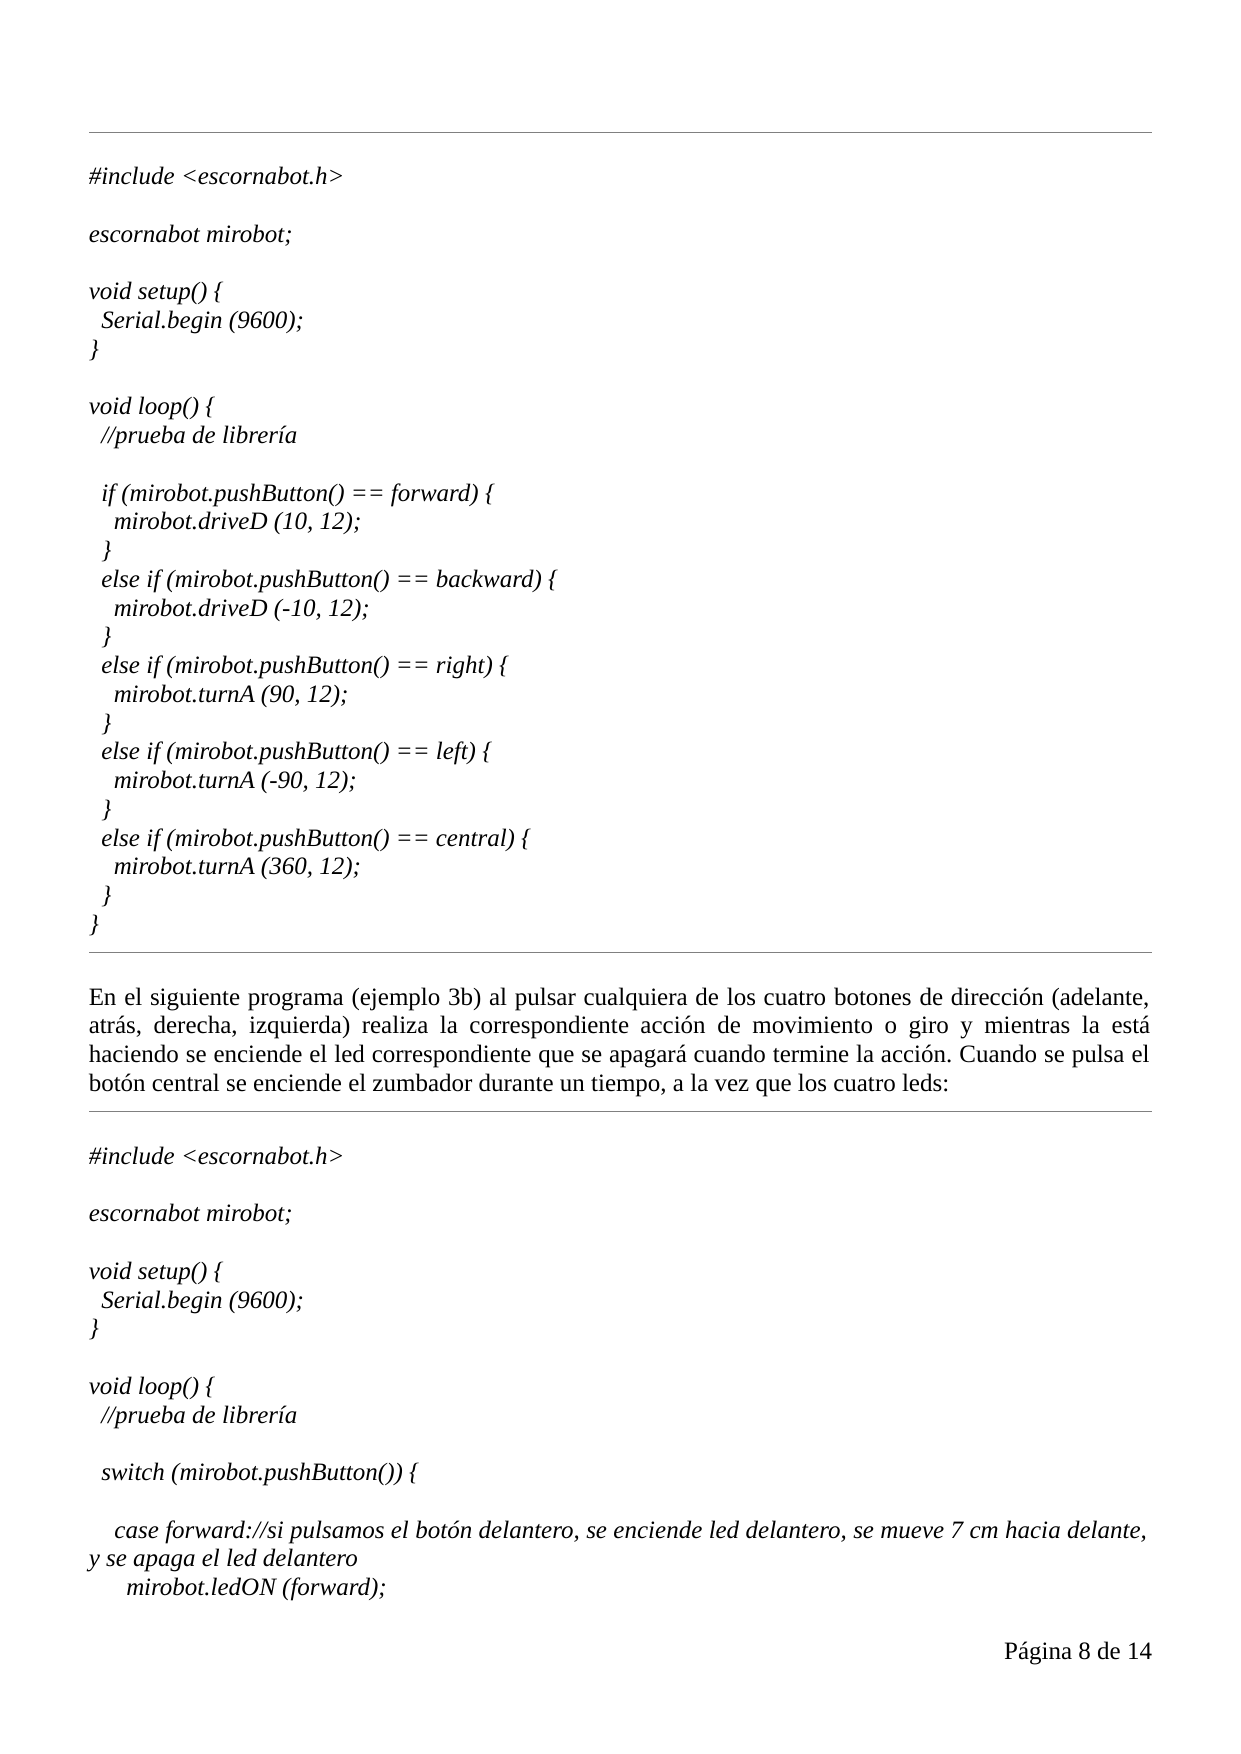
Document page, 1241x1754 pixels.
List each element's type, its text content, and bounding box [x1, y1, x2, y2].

text Serial.begin (9600); [88, 305, 1152, 334]
text mirobot.turnA (-90, 12); [88, 765, 1152, 794]
text void loop() { [88, 1371, 1152, 1400]
text } [88, 1313, 1152, 1342]
text Serial.begin (9600); [88, 1285, 1152, 1313]
text mirobot.driveD (10, 12); [88, 506, 1152, 535]
text En el siguiente programa (ejemplo 3b) al pulsar cualquiera de los cuatro botones de dirección (adelante, atrás, derecha, izquierda) realiza la correspondiente acción de movimiento o giro y mientras la está haciendo se enciende el led correspondiente que se apagará cuando termine la acción. Cuando se pulsa el botón central se enciende el zumbador durante un tiempo, a la vez que los cuatro leds: [88, 982, 1152, 1097]
text switch (mirobot.pushButton()) { [88, 1457, 1152, 1486]
text else if (mirobot.pushButton() == central) { [88, 823, 1152, 851]
text void setup() { [88, 276, 1152, 305]
text } [88, 909, 1152, 938]
text } [88, 535, 1152, 564]
text #include <escornabot.h> [88, 1141, 1152, 1170]
text } [88, 334, 1152, 363]
text //prueba de librería [88, 420, 1152, 449]
text } [88, 708, 1152, 736]
text if (mirobot.pushButton() == forward) { [88, 478, 1152, 506]
text void loop() { [88, 391, 1152, 420]
text escornabot mirobot; [88, 1198, 1152, 1227]
text else if (mirobot.pushButton() == left) { [88, 736, 1152, 765]
text #include <escornabot.h> [88, 161, 1152, 190]
text mirobot.turnA (360, 12); [88, 851, 1152, 880]
text case forward://si pulsamos el botón delantero, se enciende led delantero, se mueve 7 cm hacia delante, y se apaga el led delantero [88, 1515, 1152, 1572]
text } [88, 621, 1152, 650]
text else if (mirobot.pushButton() == right) { [88, 650, 1152, 679]
text void setup() { [88, 1256, 1152, 1285]
text mirobot.ledON (forward); [88, 1572, 1152, 1601]
text mirobot.turnA (90, 12); [88, 679, 1152, 708]
text } [88, 794, 1152, 823]
text mirobot.driveD (-10, 12); [88, 593, 1152, 621]
text //prueba de librería [88, 1400, 1152, 1428]
text } [88, 880, 1152, 909]
text else if (mirobot.pushButton() == backward) { [88, 564, 1152, 593]
text escornabot mirobot; [88, 219, 1152, 248]
